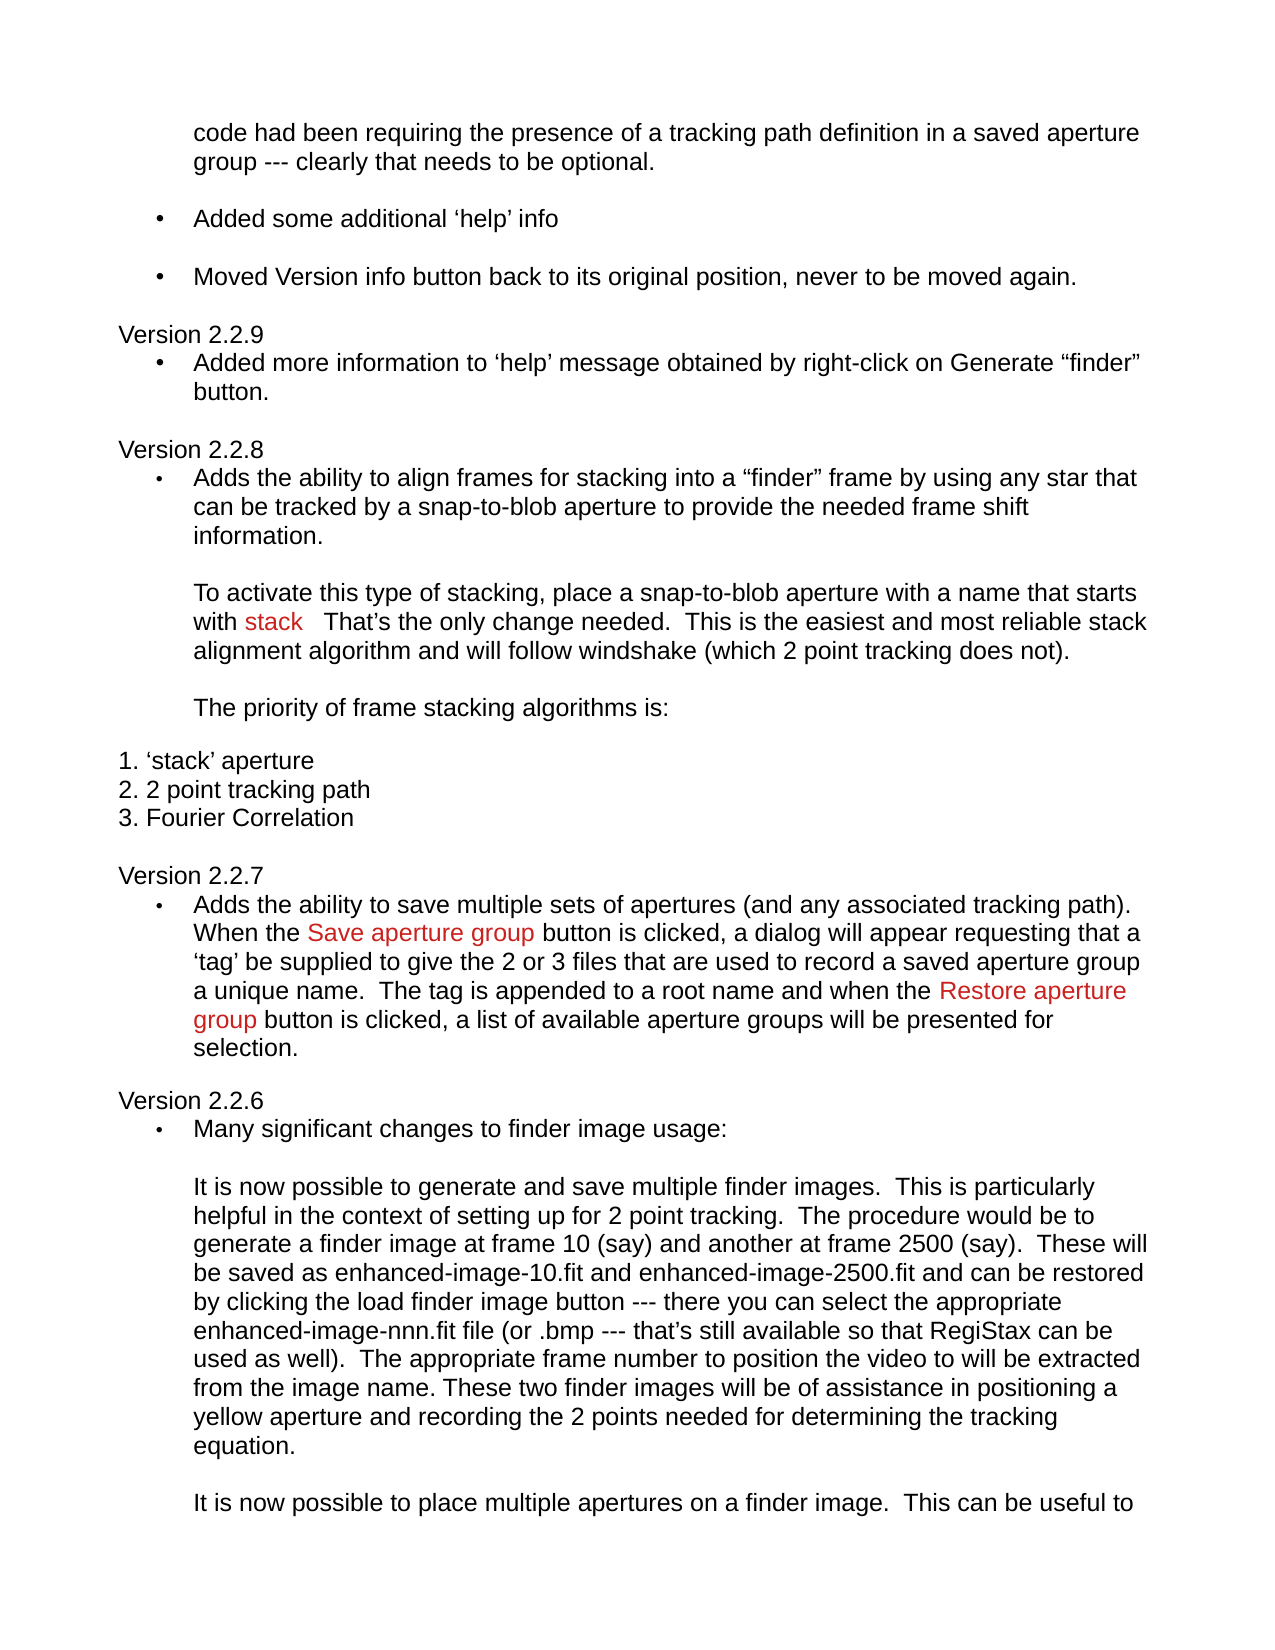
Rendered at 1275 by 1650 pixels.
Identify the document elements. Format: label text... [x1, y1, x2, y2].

list Many significant changes to finder image usage: It is now possible to generate and save multiple finder images. This is particularly helpful in the context of setting up for 2 point tracking. The procedure would be to generate a finder image at frame 10 (say) and another at frame 2500 (say). These will be saved as enhanced-image-10.fit and enhanced-image-2500.fit and can be restored by clicking the load finder image button --- there you can select the appropriate enhanced-image-nnn.fit file (or .bmp --- that’s still available so that RegiStax can be used as well). The appropriate frame number to position the video to will be extracted from the image name. These two finder images will be of assistance in positioning a yellow aperture and recording the 2 points needed for determining the tracking equation. It is now possible to place multiple apertures on a finder image. This can be useful to [156, 1114, 1157, 1517]
list Adds the ability to save multiple sets of apertures (and any associated tracking path). When the Save aperture group button is clicked, a dialog will appear requesting that a ‘tag’ be supplied to give the 2 or 3 files that are used to record a saved aperture group a unique name. The tag is appended to a root name and when the Restore aperture group button is clicked, a list of available aperture groups will be presented for selection. [156, 889, 1157, 1086]
list Adds the ability to align frames for stacking into a “finder” frame by using any star that can be tracked by a snap-to-blob aperture to provide the needed frame shift information. To activate this type of stacking, place a snap-to-blob aperture with a name that starts with stack That’s the only change needed. This is the easiest and most reliable stack alignment algorithm and will follow windshake (which 2 point tracking does not). The priority of frame stacking algorithms is: [156, 463, 1157, 746]
list Added some additional ‘help’ info [156, 204, 1157, 262]
text Version 2.2.8 [118, 435, 1157, 463]
text Version 2.2.6 [118, 1086, 1157, 1114]
list Added more information to ‘help’ message obtained by right-click on Generate “finder” button. [156, 348, 1157, 435]
text 1. ‘stack’ aperture 2. 2 point tracking path 3. Fourier Correlation [118, 746, 1157, 861]
text Version 2.2.7 [118, 861, 1157, 889]
text Version 2.2.9 [118, 319, 1157, 348]
list code had been requiring the presence of a tracking path definition in a saved aperture group --- clearly that needs to be optional. [156, 118, 1157, 204]
list Moved Version info button back to its original position, never to be moved again. [156, 262, 1157, 319]
